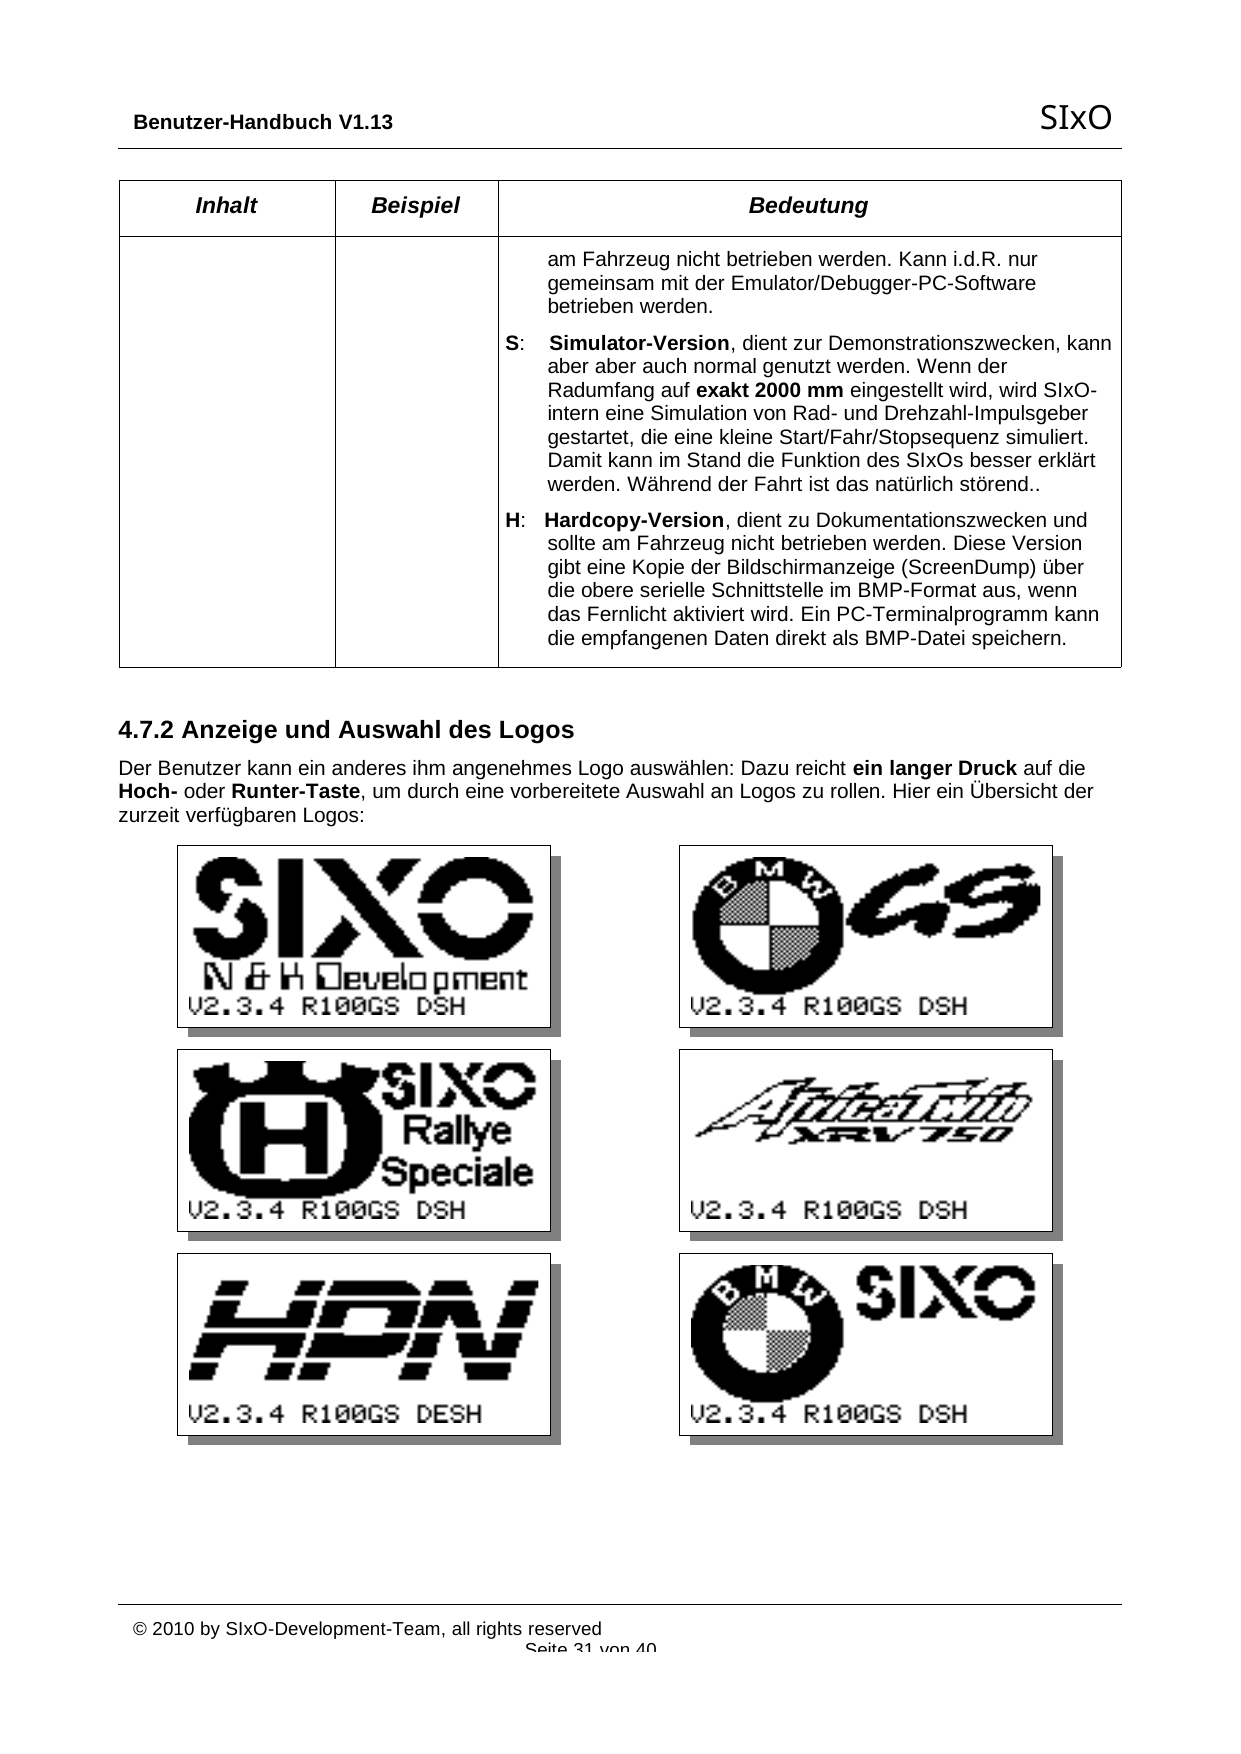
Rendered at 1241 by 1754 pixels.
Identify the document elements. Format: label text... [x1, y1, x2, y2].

picture [189, 1061, 539, 1219]
subtitle Anzeige und Auswahl des Logos [118, 716, 1122, 744]
table_cell [120, 237, 335, 667]
table_cell [620, 1043, 1122, 1247]
table_cell [336, 237, 498, 667]
table_header [620, 840, 1122, 1043]
table_cell [118, 1247, 620, 1451]
picture [189, 857, 539, 1015]
table_header Beispiel [336, 181, 498, 236]
table_header [118, 840, 620, 1043]
picture [691, 1265, 1041, 1423]
table_cell [620, 1247, 1122, 1451]
table_header Bedeutung [499, 181, 1121, 236]
text Der Benutzer kann ein anderes ihm angenehmes Logo auswählen: Dazu reicht ein langer Druck auf die Hoch- oder Runter-Taste, um durch eine vorbereitete Auswahl an Logos zu rollen. Hier ein Übersicht der zurzeit verfügbaren Logos: [118, 756, 1122, 827]
picture [691, 1061, 1041, 1219]
table_cell am Fahrzeug nicht betrieben werden. Kann i.d.R. nur gemeinsam mit der Emulator/Debugger-PC-Software betrieben werden. S: Simulator-Version, dient zur Demonstrationszwecken, kann aber aber auch normal genutzt werden. Wenn der Radumfang auf exakt 2000 mm eingestellt wird, wird SIxO-intern eine Simulation von Rad- und Drehzahl-Impulsgeber gestartet, die eine kleine Start/Fahr/Stopsequenz simuliert. Damit kann im Stand die Funktion des SIxOs besser erklärt werden. Während der Fahrt ist das natürlich störend.. H: Hardcopy-Version, dient zu Dokumentationszwecken und sollte am Fahrzeug nicht betrieben werden. Diese Version gibt eine Kopie der Bildschirmanzeige (ScreenDump) über die obere serielle Schnittstelle im BMP-Format aus, wenn das Fernlicht aktiviert wird. Ein PC-Terminalprogramm kann die empfangenen Daten direkt als BMP-Datei speichern. [499, 237, 1121, 667]
table_header Inhalt [120, 181, 335, 236]
picture [691, 857, 1041, 1015]
table_cell [118, 1043, 620, 1247]
picture [189, 1265, 539, 1423]
